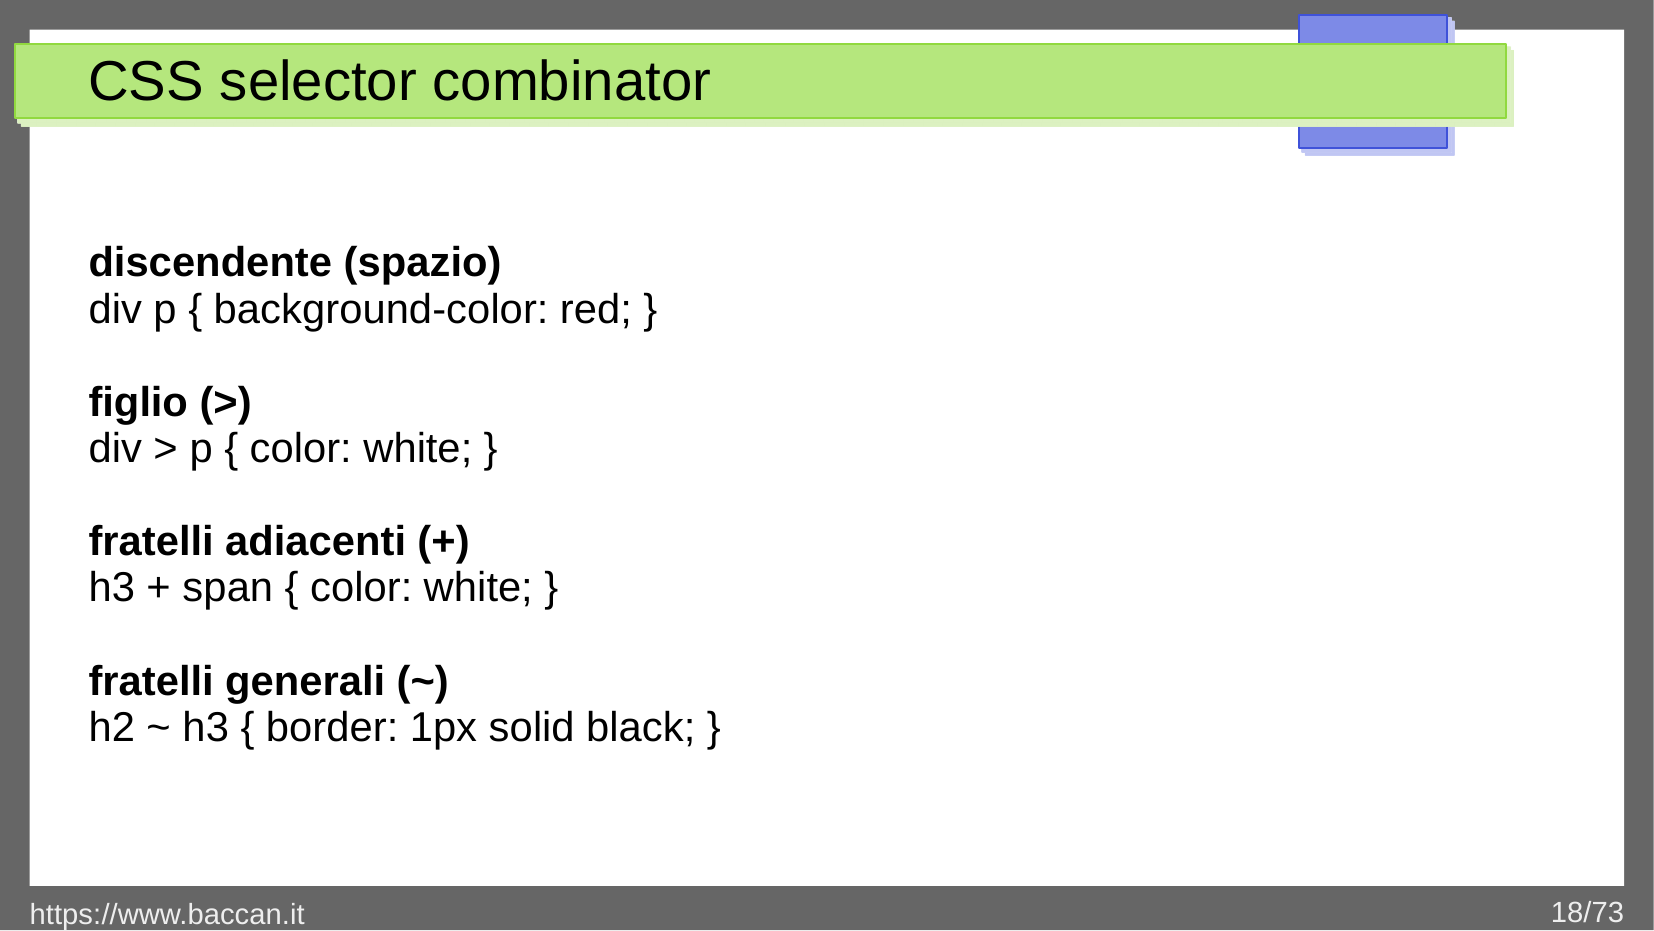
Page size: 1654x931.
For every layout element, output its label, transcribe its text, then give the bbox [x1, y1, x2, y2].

title CSS selector combinator [88, 44, 1506, 119]
text_box discendente (spazio) div p { background-color: red; } figlio (>) div > p { color: white; } fratelli adiacenti (+) h3 + span { color: white; } fratelli generali (~) h2 ~ h3 { border: 1px solid black; } [88, 169, 1565, 820]
